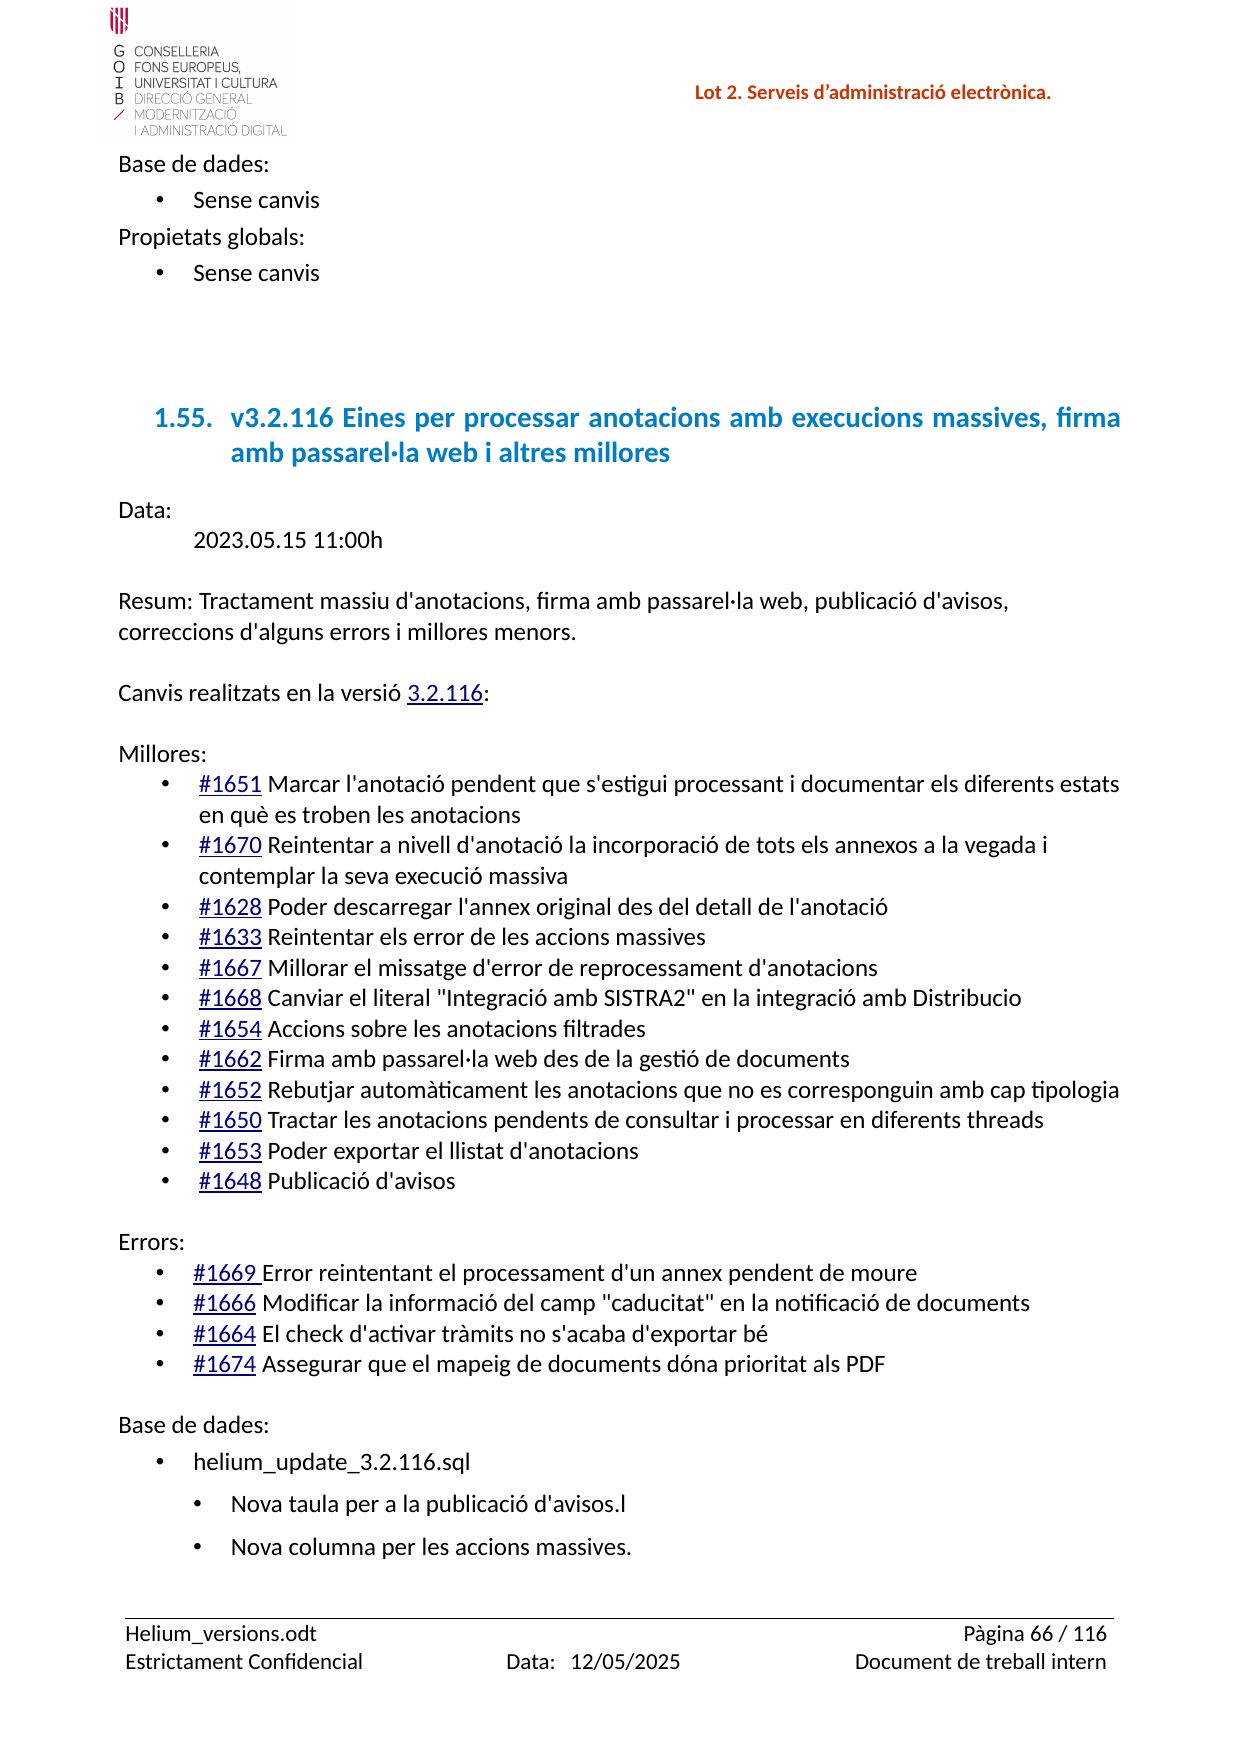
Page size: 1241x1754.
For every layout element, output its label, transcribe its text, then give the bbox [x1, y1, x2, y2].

picture [100, 0, 297, 144]
list #1662 Firma amb passarel·la web des de la gestió de documents [161, 1043, 1122, 1074]
text Canvis realitzats en la versió 3.2.116: [118, 677, 1122, 707]
list helium_update_3.2.116.sql [156, 1446, 1122, 1476]
list Nova columna per les accions massives. [193, 1531, 1122, 1561]
list #1667 Millorar el missatge d'error de reprocessament d'anotacions [161, 952, 1122, 982]
list #1654 Accions sobre les anotacions filtrades [161, 1013, 1122, 1043]
list Sense canvis [156, 184, 1122, 215]
text Base de dades: [118, 1409, 1122, 1440]
list #1653 Poder exportar el llistat d'anotacions [161, 1135, 1122, 1165]
text Propietats globals: [118, 221, 1122, 251]
list #1670 Reintentar a nivell d'anotació la incorporació de tots els annexos a la vegada i contemplar la seva execució massiva [161, 829, 1122, 891]
list #1652 Rebutjar automàticament les anotacions que no es corresponguin amb cap tipologia [161, 1074, 1122, 1104]
list #1651 Marcar l'anotació pendent que s'estigui processant i documentar els diferents estats en què es troben les anotacions [161, 768, 1122, 829]
list #1648 Publicació d'avisos [161, 1165, 1122, 1196]
subtitle v3.2.116 Eines per processar anotacions amb execucions massives, firma amb passarel·la web i altres millores [153, 399, 1122, 470]
list Sense canvis [156, 257, 1122, 288]
list #1668 Canviar el literal "Integració amb SISTRA2" en la integració amb Distribucio [161, 982, 1122, 1013]
list #1669 Error reintentant el processament d'un annex pendent de moure [156, 1257, 1122, 1287]
list Nova taula per a la publicació d'avisos.l [193, 1488, 1122, 1519]
list #1666 Modificar la informació del camp "caducitat" en la notificació de documents [156, 1287, 1122, 1318]
list #1633 Reintentar els error de les accions massives [161, 921, 1122, 952]
list #1674 Assegurar que el mapeig de documents dóna prioritat als PDF [156, 1348, 1122, 1379]
list #1664 El check d'activar tràmits no s'acaba d'exportar bé [156, 1318, 1122, 1348]
text Millores: [118, 738, 1122, 768]
text 2023.05.15 11:00h [118, 524, 1122, 555]
text Base de dades: [118, 148, 1122, 178]
list #1650 Tractar les anotacions pendents de consultar i processar en diferents threads [161, 1104, 1122, 1135]
text Resum: Tractament massiu d'anotacions, firma amb passarel·la web, publicació d'avisos, correccions d'alguns errors i millores menors. [118, 585, 1122, 646]
text Data: [118, 494, 1122, 524]
text Errors: [118, 1226, 1122, 1257]
list #1628 Poder descarregar l'annex original des del detall de l'anotació [161, 891, 1122, 921]
